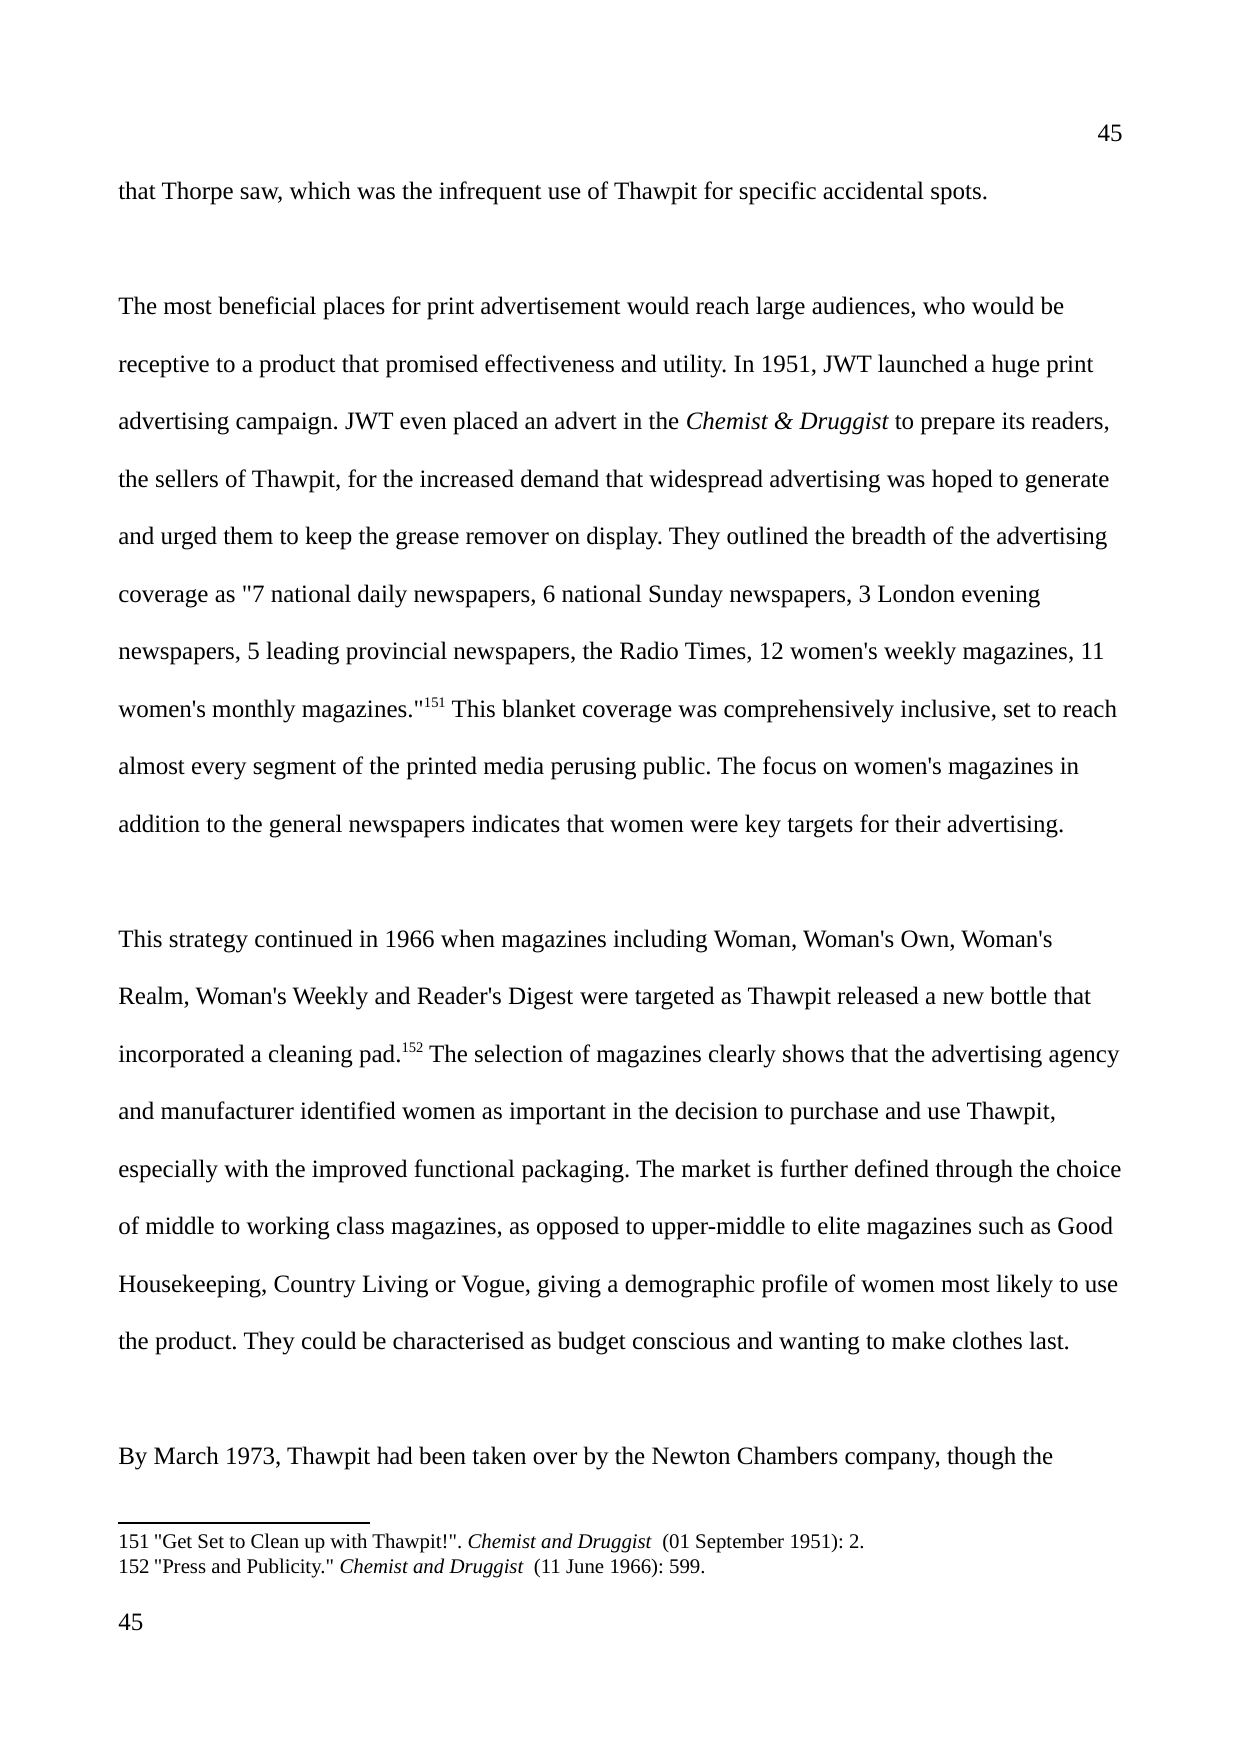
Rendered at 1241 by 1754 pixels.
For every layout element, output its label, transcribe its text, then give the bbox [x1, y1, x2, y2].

text "Press and Publicity." Chemist and Druggist (11 June 1966): 599. [118, 1553, 1122, 1578]
text The most beneficial places for print advertisement would reach large audiences, who would be receptive to a product that promised effectiveness and utility. In 1951, JWT launched a huge print advertising campaign. JWT even placed an advert in the Chemist & Druggist to prepare its readers, the sellers of Thawpit, for the increased demand that widespread advertising was hoped to generate and urged them to keep the grease remover on display. They outlined the breadth of the advertising coverage as "7 national daily newspapers, 6 national Sunday newspapers, 3 London evening newspapers, 5 leading provincial newspapers, the Radio Times, 12 women's weekly magazines, 11 women's monthly magazines." This blanket coverage was comprehensively inclusive, set to reach almost every segment of the printed media perusing public. The focus on women's magazines in addition to the general newspapers indicates that women were key targets for their advertising. [118, 291, 1122, 838]
text that Thorpe saw, which was the infrequent use of Thawpit for specific accidental spots. [118, 176, 1122, 205]
text By March 1973, Thawpit had been taken over by the Newton Chambers company, though the [118, 1441, 1122, 1470]
text "Get Set to Clean up with Thawpit!". Chemist and Druggist (01 September 1951): 2. [118, 1529, 1122, 1553]
text This strategy continued in 1966 when magazines including Woman, Woman's Own, Woman's Realm, Woman's Weekly and Reader's Digest were targeted as Thawpit released a new bottle that incorporated a cleaning pad. The selection of magazines clearly shows that the advertising agency and manufacturer identified women as important in the decision to purchase and use Thawpit, especially with the improved functional packaging. The market is further defined through the choice of middle to working class magazines, as opposed to upper-middle to elite magazines such as Good Housekeeping, Country Living or Vogue, giving a demographic profile of women most likely to use the product. They could be characterised as budget conscious and wanting to make clothes last. [118, 924, 1122, 1355]
